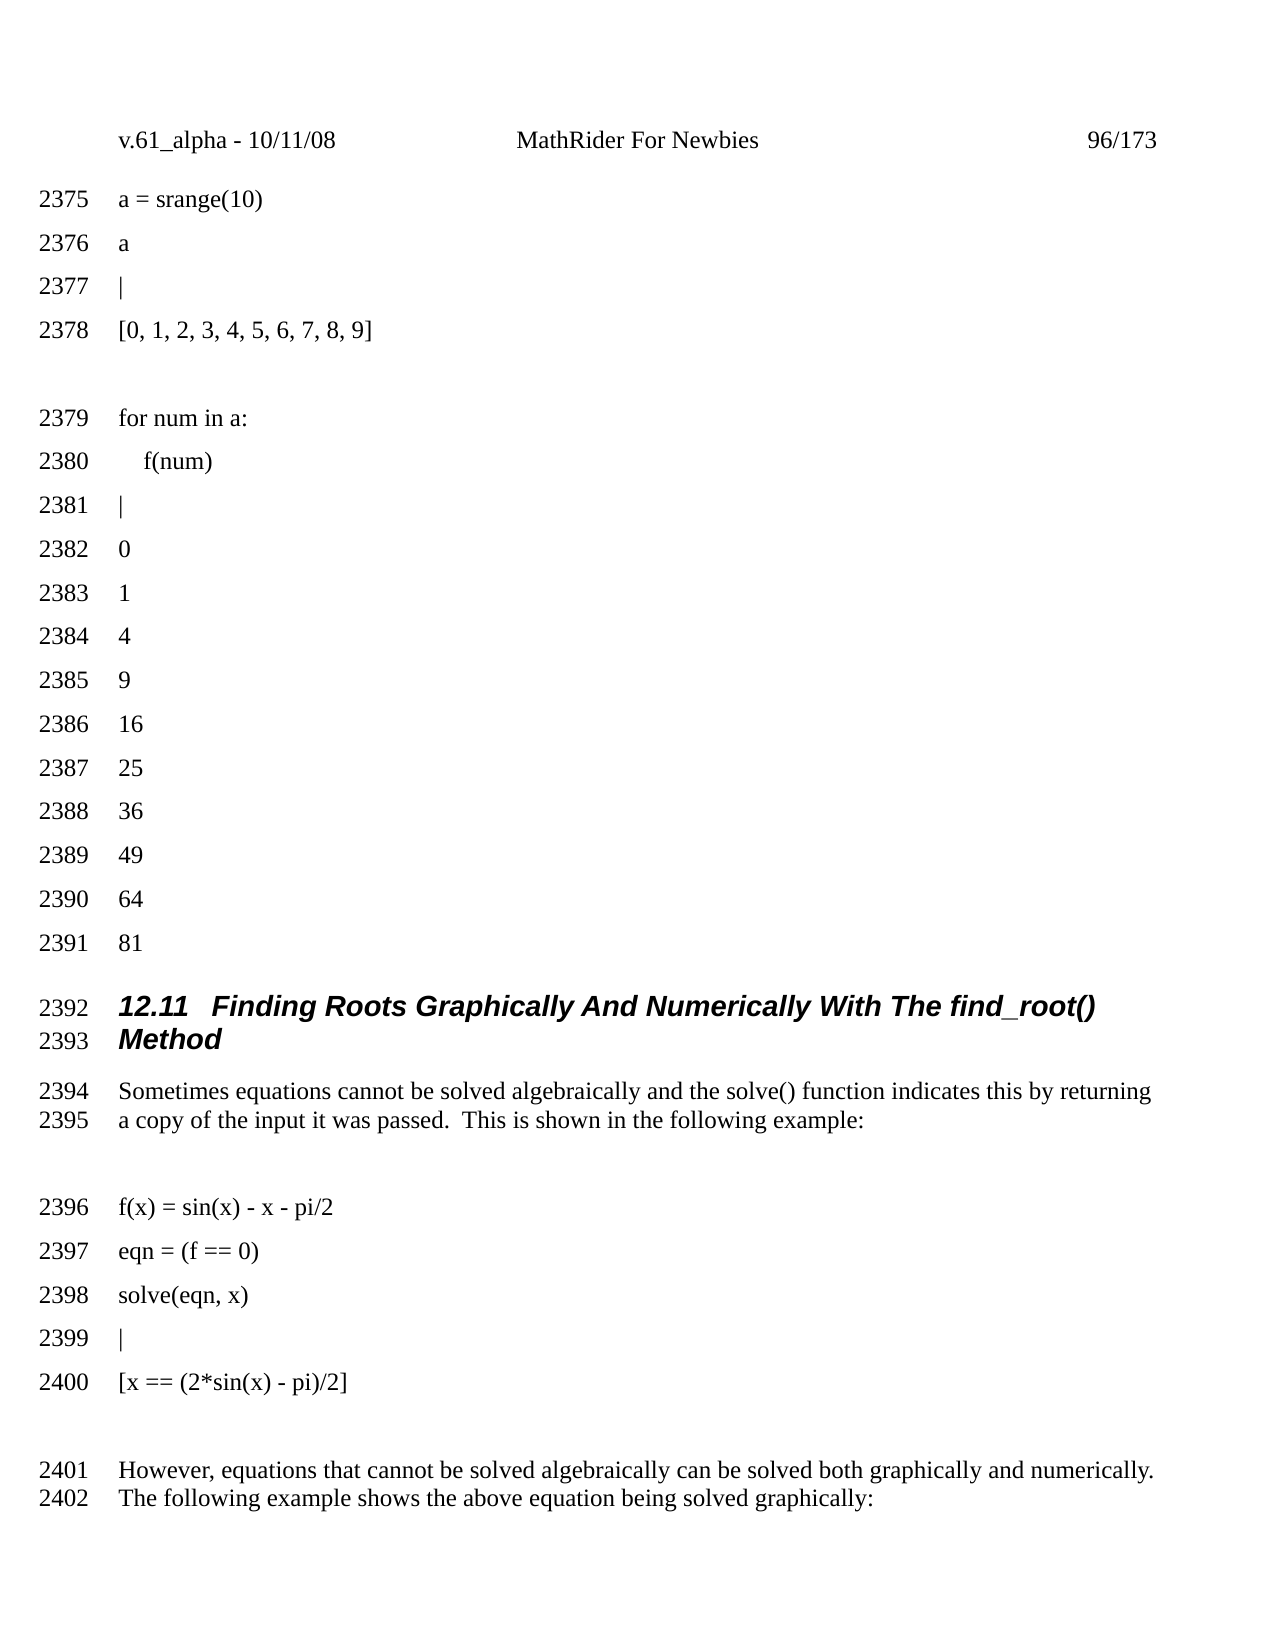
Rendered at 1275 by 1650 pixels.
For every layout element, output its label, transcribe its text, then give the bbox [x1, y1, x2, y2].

text | [118, 271, 1157, 300]
text a [118, 228, 1157, 256]
text 4 [118, 621, 1157, 650]
text for num in a: [118, 403, 1157, 431]
text a = srange(10) [118, 184, 1157, 213]
text | [118, 490, 1157, 519]
text eqn = (f == 0) [118, 1236, 1157, 1265]
text 36 [118, 796, 1157, 825]
text [0, 1, 2, 3, 4, 5, 6, 7, 8, 9] [118, 315, 1157, 344]
text 64 [118, 884, 1157, 913]
text Sometimes equations cannot be solved algebraically and the solve() function indicates this by returning a copy of the input it was passed. This is shown in the following example: [118, 1076, 1157, 1133]
subtitle Finding Roots Graphically And Numerically With The find_root() Method [118, 989, 1157, 1056]
text | [118, 1323, 1157, 1352]
text 49 [118, 840, 1157, 869]
text f(num) [118, 446, 1157, 475]
text 0 [118, 534, 1157, 563]
text However, equations that cannot be solved algebraically can be solved both graphically and numerically. The following example shows the above equation being solved graphically: [118, 1455, 1157, 1512]
text f(x) = sin(x) - x - pi/2 [118, 1192, 1157, 1221]
text 81 [118, 928, 1157, 956]
text 9 [118, 665, 1157, 694]
text 16 [118, 709, 1157, 738]
text 25 [118, 753, 1157, 781]
text solve(eqn, x) [118, 1280, 1157, 1308]
text 1 [118, 578, 1157, 606]
text [x == (2*sin(x) - pi)/2] [118, 1367, 1157, 1396]
